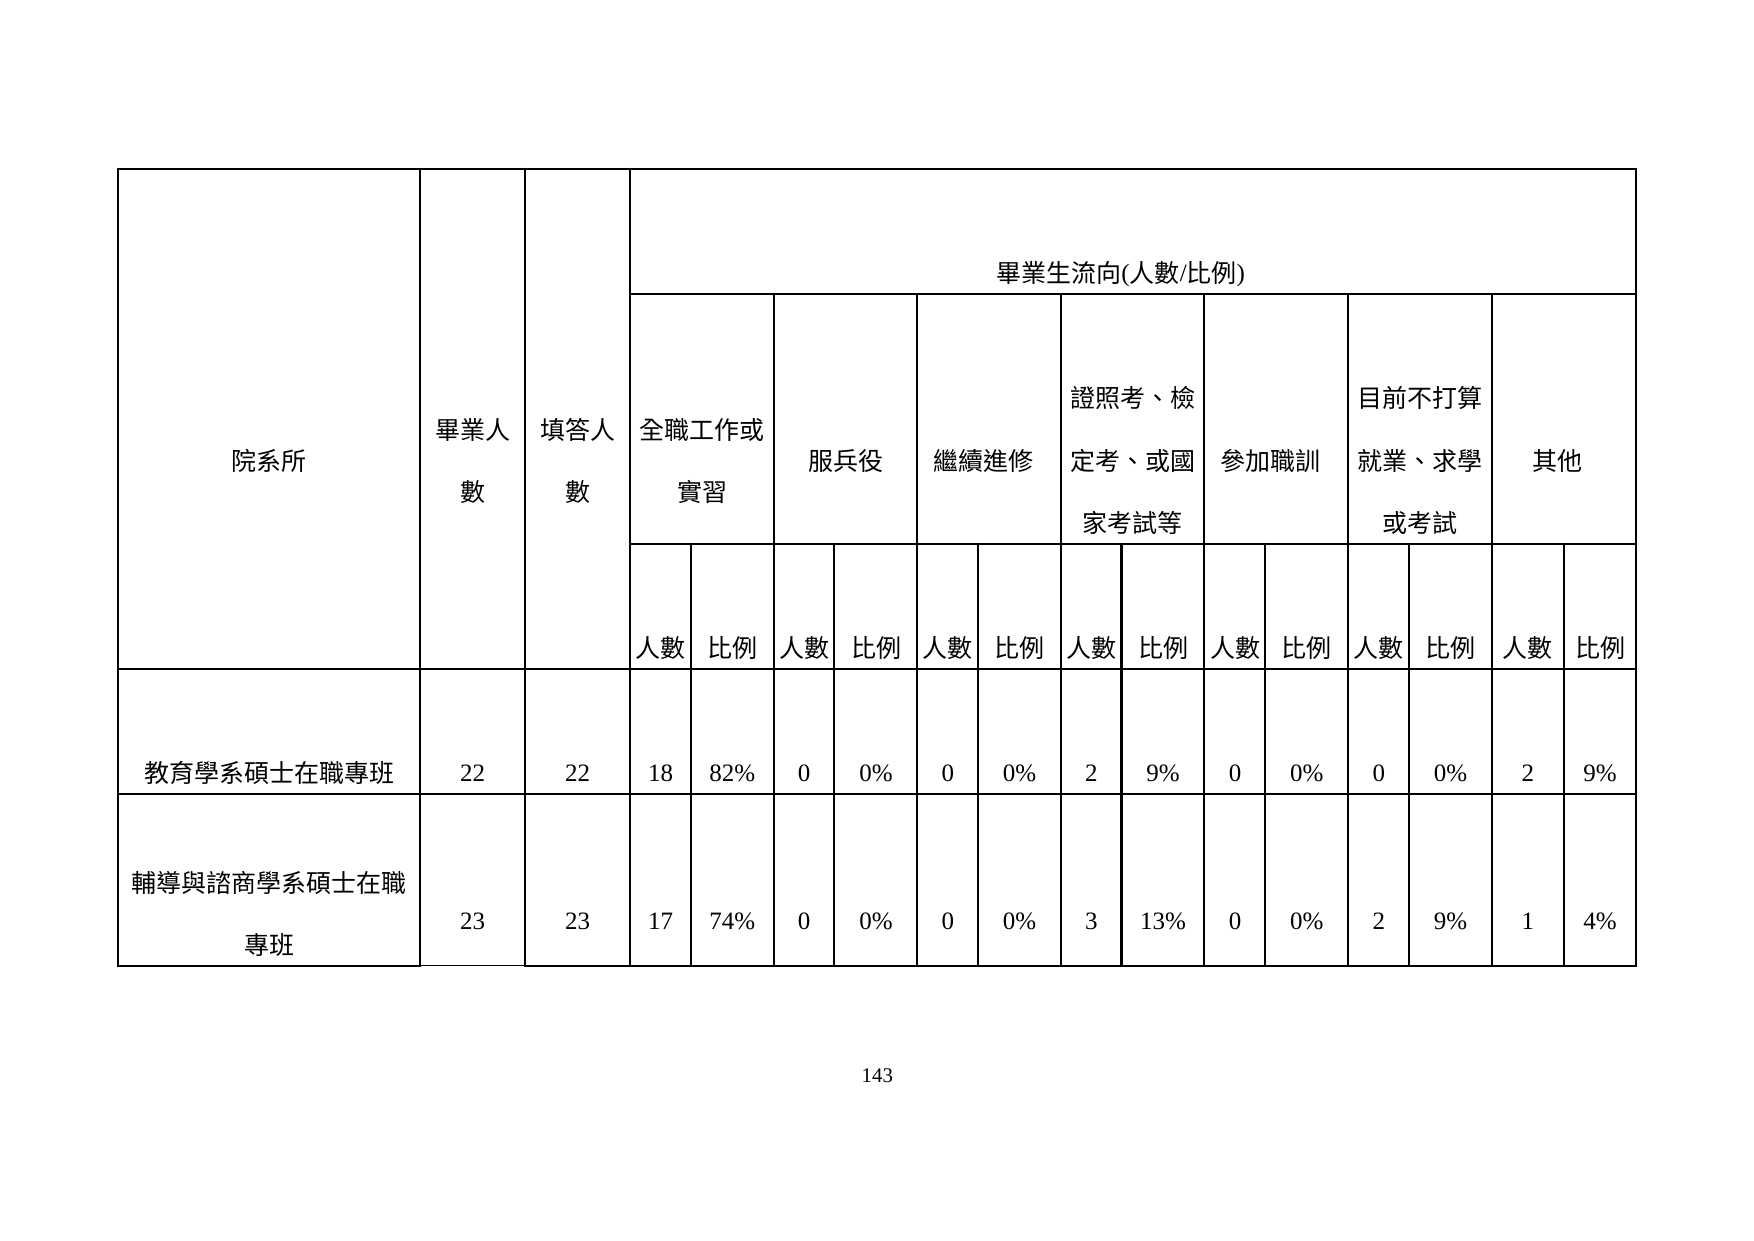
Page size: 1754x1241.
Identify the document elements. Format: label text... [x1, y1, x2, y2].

table_cell 2 [1349, 795, 1408, 965]
table_cell 人數 [1493, 545, 1563, 668]
table_cell 0% [1410, 670, 1491, 793]
table_cell 0 [775, 795, 833, 965]
table_cell 輔導與諮商學系碩士在職專班 [119, 795, 419, 965]
table_header 院系所 [119, 170, 419, 668]
table_cell 2 [1493, 670, 1563, 793]
table_cell 2 [1062, 670, 1120, 793]
table_cell 人數 [1062, 545, 1120, 668]
table_cell 比例 [1565, 545, 1635, 668]
table_cell 9% [1565, 670, 1635, 793]
table_cell 1 [1493, 795, 1563, 965]
table_cell 0 [918, 795, 977, 965]
table_cell 全職工作或實習 [631, 295, 773, 543]
table_cell 23 [421, 795, 524, 965]
table_cell 比例 [1410, 545, 1491, 668]
table_cell 參加職訓 [1205, 295, 1347, 543]
table_cell 0% [979, 670, 1060, 793]
table_cell 0 [775, 670, 833, 793]
table_cell 0 [1349, 670, 1408, 793]
table_cell 人數 [631, 545, 690, 668]
table_cell 其他 [1493, 295, 1635, 543]
table_header 填答人數 [526, 170, 629, 668]
table_cell 0 [1205, 670, 1264, 793]
table_header 畢業人數 [421, 170, 524, 668]
table_cell 9% [1410, 795, 1491, 965]
table_cell 0% [835, 670, 916, 793]
table_cell 3 [1062, 795, 1120, 965]
table_cell 22 [421, 670, 524, 793]
table_cell 18 [631, 670, 690, 793]
table_cell 人數 [1205, 545, 1264, 668]
table_cell 9% [1123, 670, 1203, 793]
table_cell 0% [979, 795, 1060, 965]
table_cell 22 [526, 670, 629, 793]
table_cell 0% [1266, 670, 1347, 793]
table_cell 0% [1266, 795, 1347, 965]
table_cell 0% [835, 795, 916, 965]
table_cell 繼續進修 [918, 295, 1060, 543]
table_cell 目前不打算就業、求學或考試 [1349, 295, 1491, 543]
table_cell 比例 [979, 545, 1060, 668]
table_cell 13% [1123, 795, 1203, 965]
table_cell 證照考、檢定考、或國家考試等 [1062, 295, 1203, 543]
table_cell 比例 [1266, 545, 1347, 668]
table_cell 4% [1565, 795, 1635, 965]
table_cell 23 [526, 795, 629, 965]
table_cell 比例 [835, 545, 916, 668]
table_cell 0 [1205, 795, 1264, 965]
table_header 畢業生流向(人數/比例) [631, 170, 1635, 293]
table_cell 82% [692, 670, 773, 793]
table_cell 74% [692, 795, 773, 965]
table_cell 人數 [918, 545, 977, 668]
table_cell 人數 [775, 545, 833, 668]
table_cell 比例 [692, 545, 773, 668]
table_cell 人數 [1349, 545, 1408, 668]
table_cell 教育學系碩士在職專班 [119, 670, 419, 793]
table_cell 比例 [1123, 545, 1203, 668]
table_cell 服兵役 [775, 295, 916, 543]
table_cell 17 [631, 795, 690, 965]
table_cell 0 [918, 670, 977, 793]
